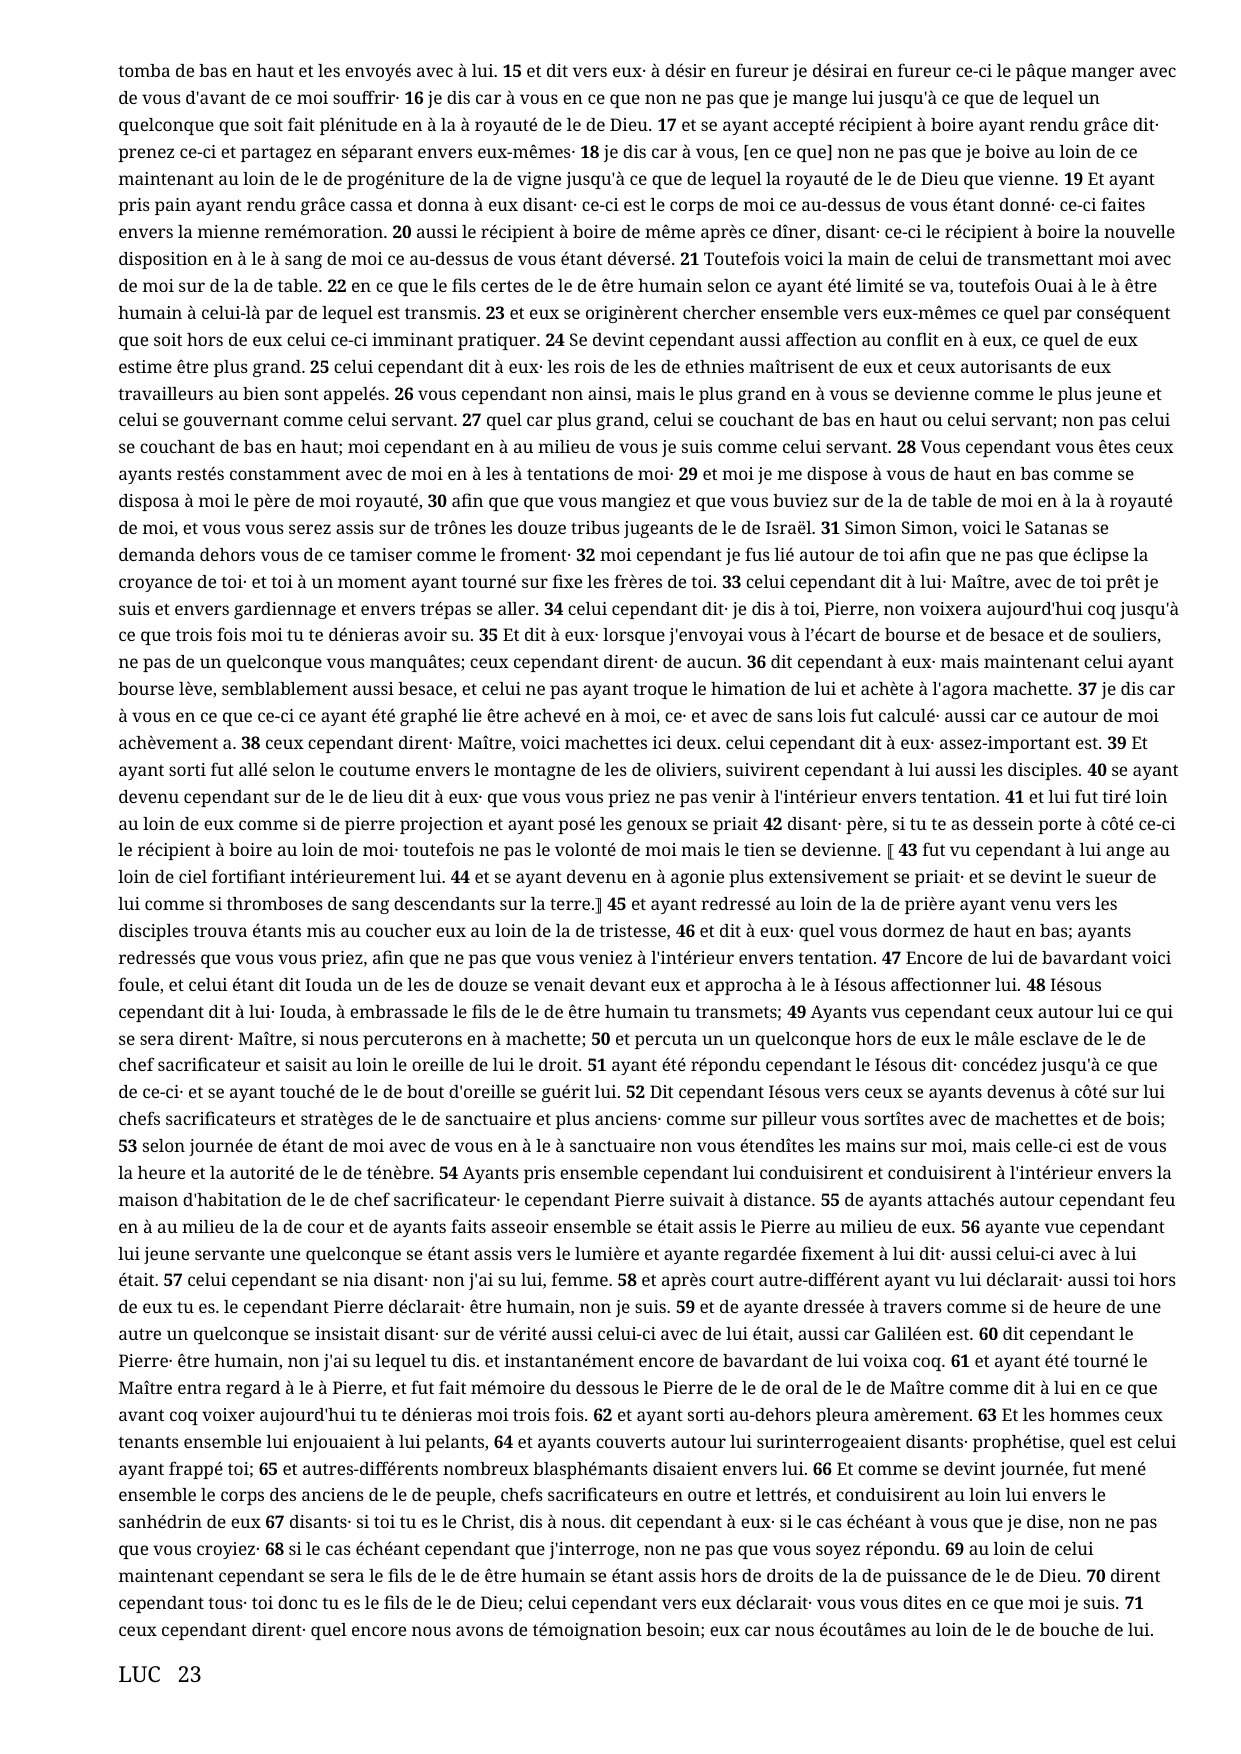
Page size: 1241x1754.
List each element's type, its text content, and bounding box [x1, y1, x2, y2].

text tomba de bas en haut et les envoyés avec à lui. 15 et dit vers eux· à désir en fureur je désirai en fureur ce-ci le pâque manger avec de vous d'avant de ce moi souffrir· 16 je dis car à vous en ce que non ne pas que je mange lui jusqu'à ce que de lequel un quelconque que soit fait plénitude en à la à royauté de le de Dieu. 17 et se ayant accepté récipient à boire ayant rendu grâce dit· prenez ce-ci et partagez en séparant envers eux-mêmes· 18 je dis car à vous, [en ce que] non ne pas que je boive au loin de ce maintenant au loin de le de progéniture de la de vigne jusqu'à ce que de lequel la royauté de le de Dieu que vienne. 19 Et ayant pris pain ayant rendu grâce cassa et donna à eux disant· ce-ci est le corps de moi ce au-dessus de vous étant donné· ce-ci faites envers la mienne remémoration. 20 aussi le récipient à boire de même après ce dîner, disant· ce-ci le récipient à boire la nouvelle disposition en à le à sang de moi ce au-dessus de vous étant déversé. 21 Toutefois voici la main de celui de transmettant moi avec de moi sur de la de table. 22 en ce que le fils certes de le de être humain selon ce ayant été limité se va, toutefois Ouai à le à être humain à celui-là par de lequel est transmis. 23 et eux se originèrent chercher ensemble vers eux-mêmes ce quel par conséquent que soit hors de eux celui ce-ci imminant pratiquer. 24 Se devint cependant aussi affection au conflit en à eux, ce quel de eux estime être plus grand. 25 celui cependant dit à eux· les rois de les de ethnies maîtrisent de eux et ceux autorisants de eux travailleurs au bien sont appelés. 26 vous cependant non ainsi, mais le plus grand en à vous se devienne comme le plus jeune et celui se gouvernant comme celui servant. 27 quel car plus grand, celui se couchant de bas en haut ou celui servant; non pas celui se couchant de bas en haut; moi cependant en à au milieu de vous je suis comme celui servant. 28 Vous cependant vous êtes ceux ayants restés constamment avec de moi en à les à tentations de moi· 29 et moi je me dispose à vous de haut en bas comme se disposa à moi le père de moi royauté, 30 afin que que vous mangiez et que vous buviez sur de la de table de moi en à la à royauté de moi, et vous vous serez assis sur de trônes les douze tribus jugeants de le de Israël. 31 Simon Simon, voici le Satanas se demanda dehors vous de ce tamiser comme le froment· 32 moi cependant je fus lié autour de toi afin que ne pas que éclipse la croyance de toi· et toi à un moment ayant tourné sur fixe les frères de toi. 33 celui cependant dit à lui· Maître, avec de toi prêt je suis et envers gardiennage et envers trépas se aller. 34 celui cependant dit· je dis à toi, Pierre, non voixera aujourd'hui coq jusqu'à ce que trois fois moi tu te dénieras avoir su. 35 Et dit à eux· lorsque j'envoyai vous à l’écart de bourse et de besace et de souliers, ne pas de un quelconque vous manquâtes; ceux cependant dirent· de aucun. 36 dit cependant à eux· mais maintenant celui ayant bourse lève, semblablement aussi besace, et celui ne pas ayant troque le himation de lui et achète à l'agora machette. 37 je dis car à vous en ce que ce-ci ce ayant été graphé lie être achevé en à moi, ce· et avec de sans lois fut calculé· aussi car ce autour de moi achèvement a. 38 ceux cependant dirent· Maître, voici machettes ici deux. celui cependant dit à eux· assez-important est. 39 Et ayant sorti fut allé selon le coutume envers le montagne de les de oliviers, suivirent cependant à lui aussi les disciples. 40 se ayant devenu cependant sur de le de lieu dit à eux· que vous vous priez ne pas venir à l'intérieur envers tentation. 41 et lui fut tiré loin au loin de eux comme si de pierre projection et ayant posé les genoux se priait 42 disant· père, si tu te as dessein porte à côté ce-ci le récipient à boire au loin de moi· toutefois ne pas le volonté de moi mais le tien se devienne. ⟦ 43 fut vu cependant à lui ange au loin de ciel fortifiant intérieurement lui. 44 et se ayant devenu en à agonie plus extensivement se priait· et se devint le sueur de lui comme si thromboses de sang descendants sur la terre.⟧ 45 et ayant redressé au loin de la de prière ayant venu vers les disciples trouva étants mis au coucher eux au loin de la de tristesse, 46 et dit à eux· quel vous dormez de haut en bas; ayants redressés que vous vous priez, afin que ne pas que vous veniez à l'intérieur envers tentation. 47 Encore de lui de bavardant voici foule, et celui étant dit Iouda un de les de douze se venait devant eux et approcha à le à Iésous affectionner lui. 48 Iésous cependant dit à lui· Iouda, à embrassade le fils de le de être humain tu transmets; 49 Ayants vus cependant ceux autour lui ce qui se sera dirent· Maître, si nous percuterons en à machette; 50 et percuta un un quelconque hors de eux le mâle esclave de le de chef sacrificateur et saisit au loin le oreille de lui le droit. 51 ayant été répondu cependant le Iésous dit· concédez jusqu'à ce que de ce-ci· et se ayant touché de le de bout d'oreille se guérit lui. 52 Dit cependant Iésous vers ceux se ayants devenus à côté sur lui chefs sacrificateurs et stratèges de le de sanctuaire et plus anciens· comme sur pilleur vous sortîtes avec de machettes et de bois; 53 selon journée de étant de moi avec de vous en à le à sanctuaire non vous étendîtes les mains sur moi, mais celle-ci est de vous la heure et la autorité de le de ténèbre. 54 Ayants pris ensemble cependant lui conduisirent et conduisirent à l'intérieur envers la maison d'habitation de le de chef sacrificateur· le cependant Pierre suivait à distance. 55 de ayants attachés autour cependant feu en à au milieu de la de cour et de ayants faits asseoir ensemble se était assis le Pierre au milieu de eux. 56 ayante vue cependant lui jeune servante une quelconque se étant assis vers le lumière et ayante regardée fixement à lui dit· aussi celui-ci avec à lui était. 57 celui cependant se nia disant· non j'ai su lui, femme. 58 et après court autre-différent ayant vu lui déclarait· aussi toi hors de eux tu es. le cependant Pierre déclarait· être humain, non je suis. 59 et de ayante dressée à travers comme si de heure de une autre un quelconque se insistait disant· sur de vérité aussi celui-ci avec de lui était, aussi car Galiléen est. 60 dit cependant le Pierre· être humain, non j'ai su lequel tu dis. et instantanément encore de bavardant de lui voixa coq. 61 et ayant été tourné le Maître entra regard à le à Pierre, et fut fait mémoire du dessous le Pierre de le de oral de le de Maître comme dit à lui en ce que avant coq voixer aujourd'hui tu te dénieras moi trois fois. 62 et ayant sorti au-dehors pleura amèrement. 63 Et les hommes ceux tenants ensemble lui enjouaient à lui pelants, 64 et ayants couverts autour lui surinterrogeaient disants· prophétise, quel est celui ayant frappé toi; 65 et autres-différents nombreux blasphémants disaient envers lui. 66 Et comme se devint journée, fut mené ensemble le corps des anciens de le de peuple, chefs sacrificateurs en outre et lettrés, et conduisirent au loin lui envers le sanhédrin de eux 67 disants· si toi tu es le Christ, dis à nous. dit cependant à eux· si le cas échéant à vous que je dise, non ne pas que vous croyiez· 68 si le cas échéant cependant que j'interroge, non ne pas que vous soyez répondu. 69 au loin de celui maintenant cependant se sera le fils de le de être humain se étant assis hors de droits de la de puissance de le de Dieu. 70 dirent cependant tous· toi donc tu es le fils de le de Dieu; celui cependant vers eux déclarait· vous vous dites en ce que moi je suis. 71 ceux cependant dirent· quel encore nous avons de témoignation besoin; eux car nous écoutâmes au loin de le de bouche de lui. [118, 59, 1181, 1641]
text LUC 23 [118, 1659, 1181, 1689]
